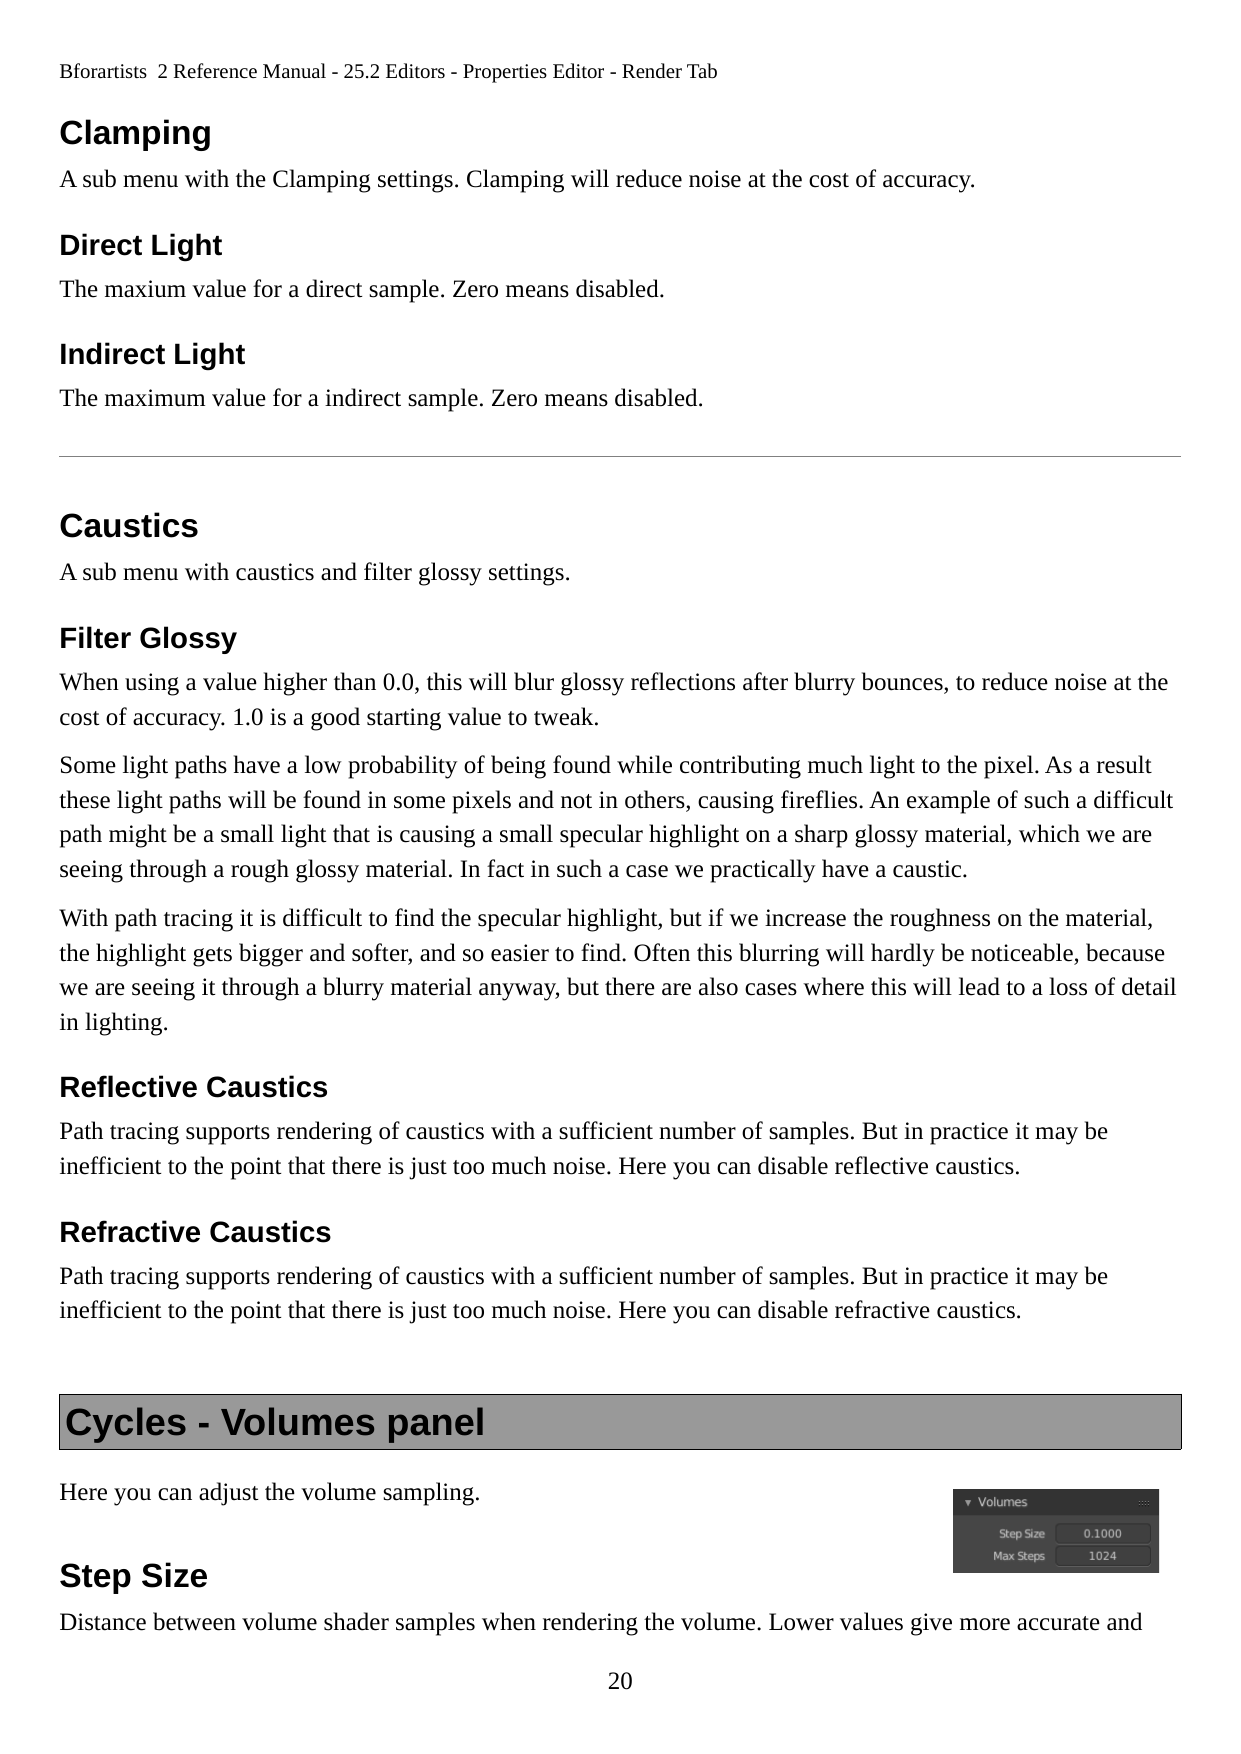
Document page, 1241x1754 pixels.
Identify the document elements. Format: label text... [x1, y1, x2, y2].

subtitle Reflective Caustics [59, 1070, 1181, 1104]
text When using a value higher than 0.0, this will blur glossy reflections after blurry bounces, to reduce noise at the cost of accuracy. 1.0 is a good starting value to tweak. [59, 667, 1181, 730]
subtitle Caustics [59, 506, 1181, 545]
subtitle Direct Light [59, 227, 1181, 261]
text Some light paths have a low probability of being found while contributing much light to the pixel. As a result these light paths will be found in some pixels and not in others, causing fireflies. An example of such a difficult path might be a small light that is causing a small specular highlight on a sharp glossy material, which we are seeing through a rough glossy material. In fact in such a case we practically have a caustic. [59, 751, 1181, 883]
text Path tracing supports rendering of caustics with a sufficient number of samples. But in practice it may be inefficient to the point that there is just too much noise. Here you can disable refractive caustics. [59, 1261, 1181, 1324]
text A sub menu with caustics and filter glossy settings. [59, 557, 1181, 586]
text With path tracing it is difficult to find the specular highlight, but if we increase the roughness on the material, the highlight gets bigger and softer, and so easier to find. Often this blurring will hardly be noticeable, because we are seeing it through a blurry material anyway, but there are also cases where this will lead to a loss of detail in lighting. [59, 903, 1181, 1035]
text Path tracing supports rendering of caustics with a sufficient number of samples. But in practice it may be inefficient to the point that there is just too much noise. Here you can disable reflective caustics. [59, 1116, 1181, 1180]
text A sub menu with the Clamping settings. Clamping will reduce noise at the cost of accuracy. [59, 164, 1181, 192]
subtitle Clamping [59, 113, 1181, 151]
subtitle Refractive Caustics [59, 1214, 1181, 1248]
table_header Cycles - Volumes panel [60, 1395, 1181, 1449]
subtitle Step Size [59, 1556, 1181, 1594]
picture [953, 1489, 1160, 1573]
text The maximum value for a indirect sample. Zero means disabled. [59, 383, 1181, 412]
text Here you can adjust the volume sampling. [59, 1477, 1181, 1506]
subtitle Indirect Light [59, 337, 1181, 371]
text The maxium value for a direct sample. Zero means disabled. [59, 274, 1181, 302]
text Distance between volume shader samples when rendering the volume. Lower values give more accurate and [59, 1607, 1181, 1636]
subtitle Filter Glossy [59, 621, 1181, 654]
